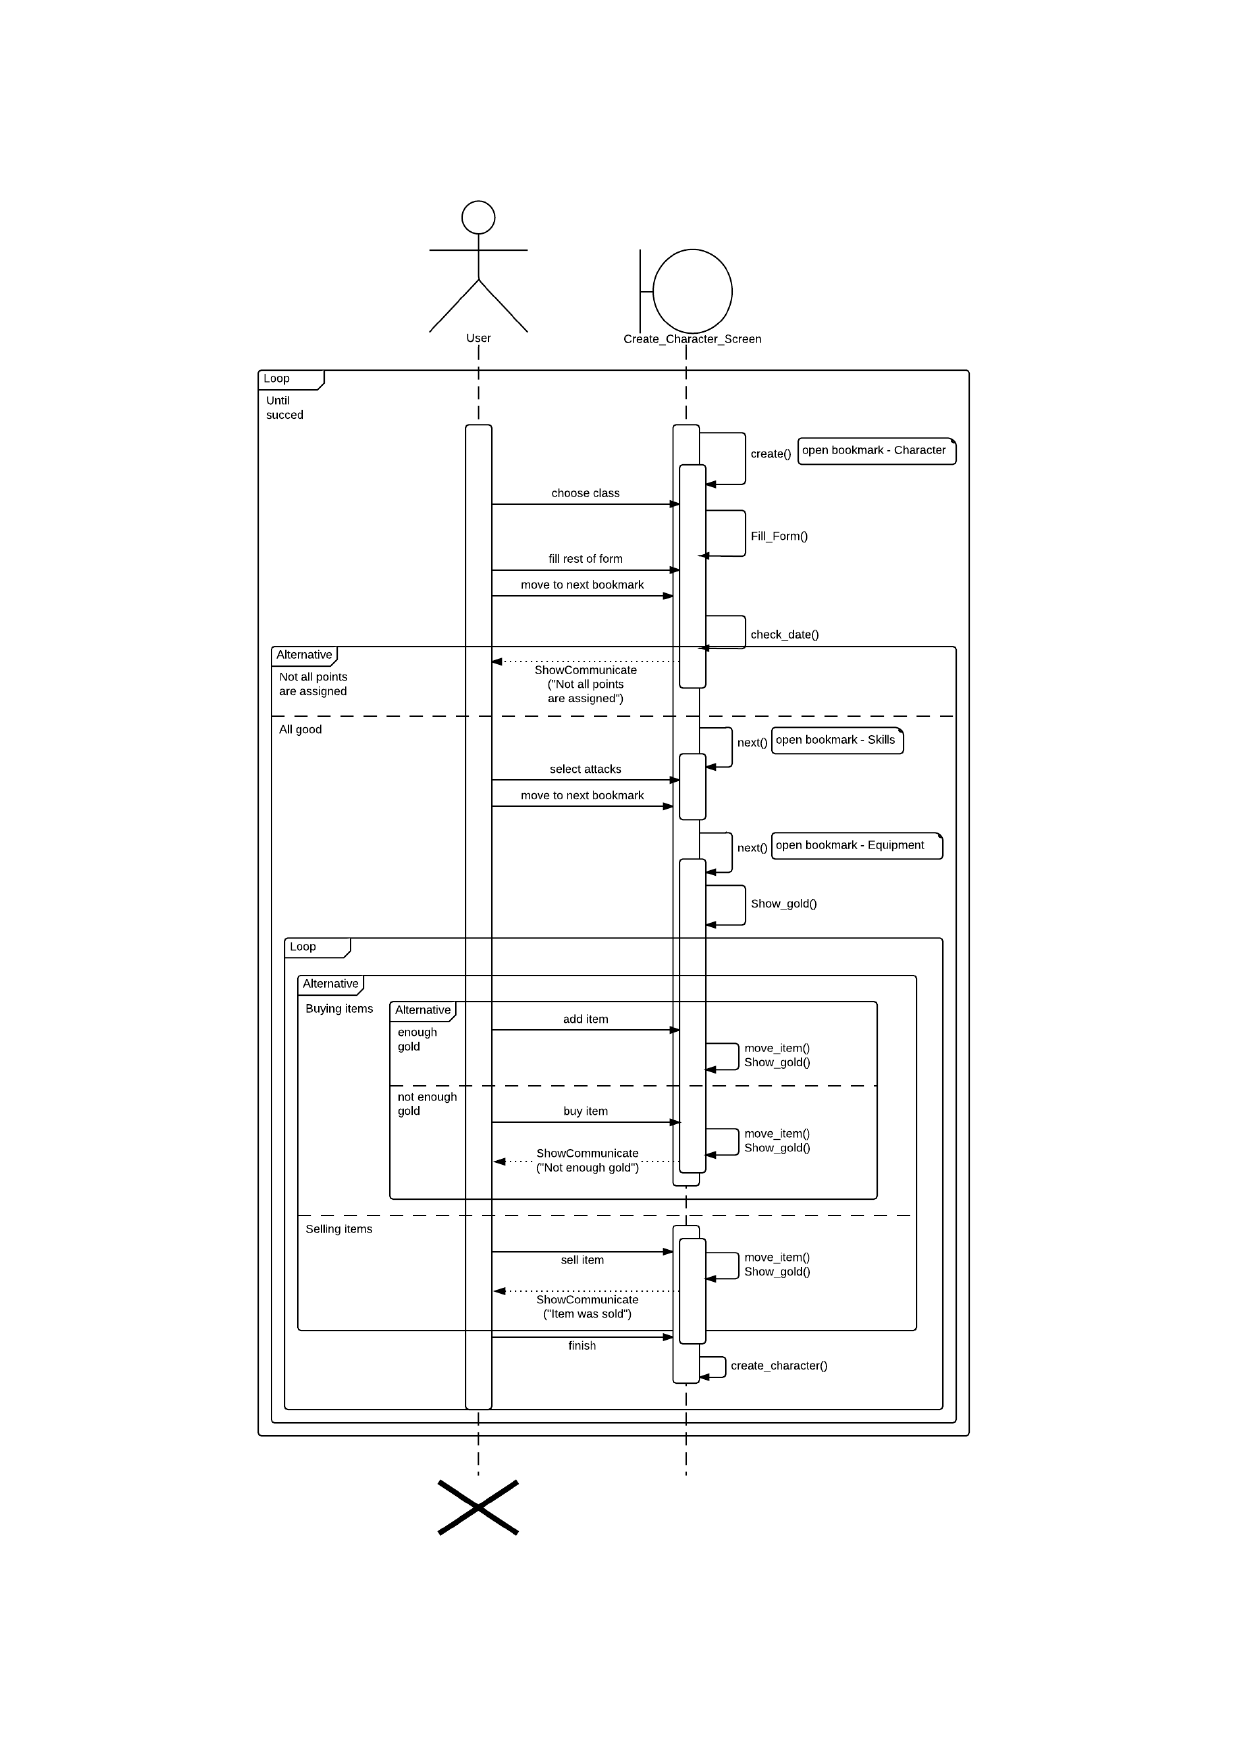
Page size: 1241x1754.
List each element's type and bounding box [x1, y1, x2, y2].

picture [192, 146, 1048, 1604]
